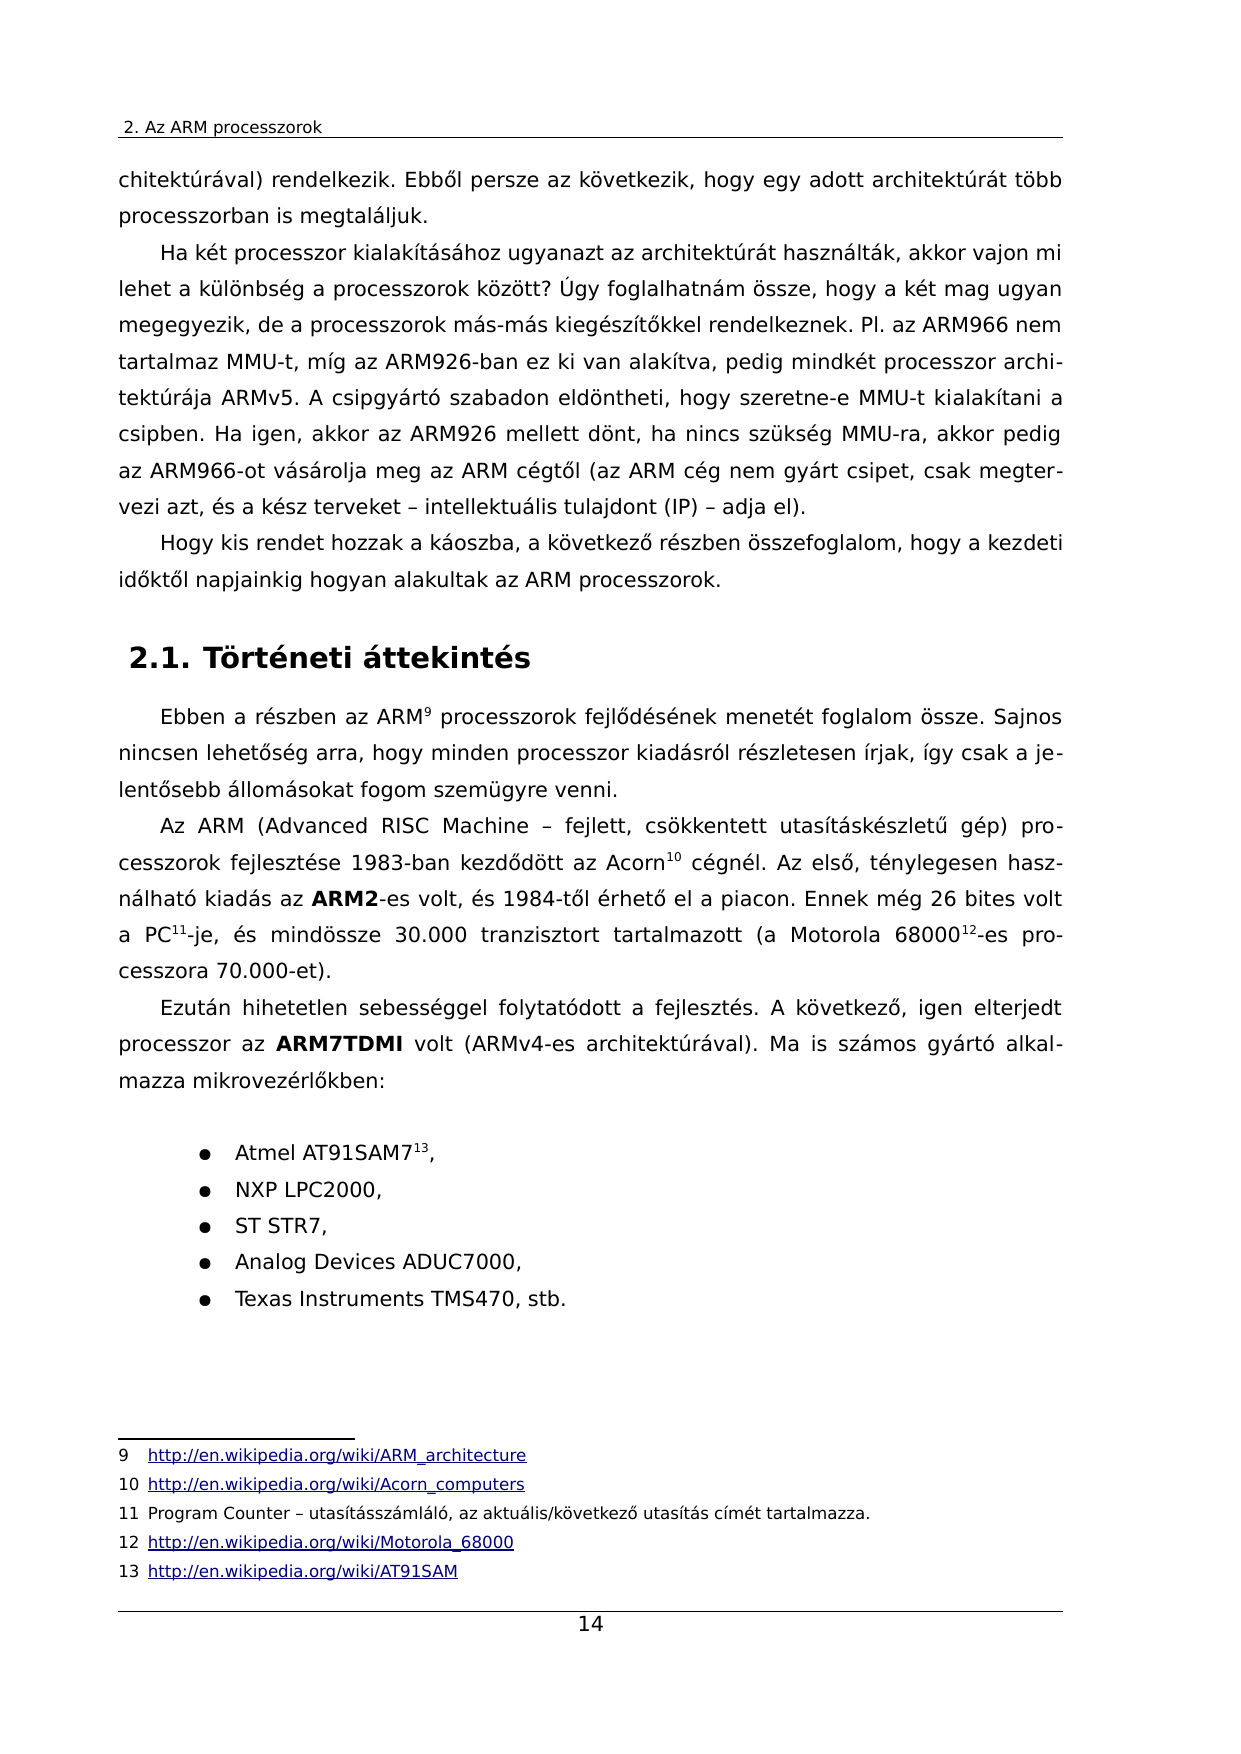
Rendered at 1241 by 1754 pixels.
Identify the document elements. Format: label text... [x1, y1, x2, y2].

text chitektúrával) rendelkezik. Ebből persze az következik, hogy egy adott architektúrát több processzor­ban is megtaláljuk. [118, 168, 1063, 228]
text Az ARM (Advanced RISC Machine – fejlett, csökkentett utasításkészletű gép) pro­cesszorok fejlesztése 1983-ban kezdődött az Acorn cégnél. Az első, ténylegesen hasz­nálható kiadás az ARM2-es volt, és 1984-től ér­hető el a piacon. Ennek még 26 bites volt a PC-je, és mind­össze 30.000 tranzisztort tartalmazott (a Motorola 68000-es pro­cesszora 70.000-et). [118, 814, 1063, 984]
text Hogy kis rendet hozzak a káoszba, a következő részben összefoglalom, hogy a kez­de­ti időktől napjainkig hogyan alakultak az ARM processzorok. [118, 531, 1063, 592]
list ST STR7, [156, 1214, 1063, 1238]
subtitle Történeti áttekintés [118, 642, 1063, 676]
list Analog Devices ADUC7000, [156, 1250, 1063, 1275]
text Ezután hihetetlen sebességgel folytatódott a fejlesztés. A következő, igen elterjedt pro­cesszor az ARM7TDMI volt (ARMv4-es architektúrával). Ma is számos gyártó alkal­mazza mikrovezérlőkben: [118, 996, 1063, 1093]
text http://en.wikipedia.org/wiki/ARM_architecture [118, 1446, 1063, 1465]
list Texas Instruments TMS470, stb. [156, 1287, 1063, 1311]
text Program Counter – utasításszámláló, az aktuális/következő utasítás címét tartalmazza. [118, 1504, 1063, 1523]
list Atmel AT91SAM7, [156, 1141, 1063, 1166]
text http://en.wikipedia.org/wiki/Motorola_68000 [118, 1533, 1063, 1552]
list http://en.wikipedia.org/wiki/AT91SAM [118, 1562, 1063, 1581]
list NXP LPC2000, [156, 1178, 1063, 1202]
text Ebben a részben az ARM processzorok fejlődésének menetét foglalom össze. Sajnos nin­csen lehetőség arra, hogy minden processzor kiadásról részletesen írjak, így csak a je­lentősebb állomásokat fogom szemügyre venni. [118, 705, 1063, 802]
text Ha két processzor kialakításához ugyanazt az architektúrát használták, akkor vajon mi le­het a különbség a processzorok között? Úgy foglalhatnám össze, hogy a két mag ugyan meg­egyezik, de a processzorok más-más kiegészítőkkel rendelkeznek. Pl. az ARM966 nem tartal­maz MMU-t, míg az ARM926-ban ez ki van alakítva, pedig mindkét processzor archi­tektúrája ARMv5. A csipgyártó szabadon eldöntheti, hogy szeretne-e MMU-t ki­alakítani a csipben. Ha igen, akkor az ARM926 mellett dönt, ha nincs szükség MMU-ra, akkor pedig az ARM966-ot vásárolja meg az ARM cégtől (az ARM cég nem gyárt csipet, csak megter­vezi azt, és a kész terve­ket – intellektuális tulajdont (IP) – adja el). [118, 241, 1063, 519]
text http://en.wikipedia.org/wiki/Acorn_computers [118, 1474, 1063, 1494]
